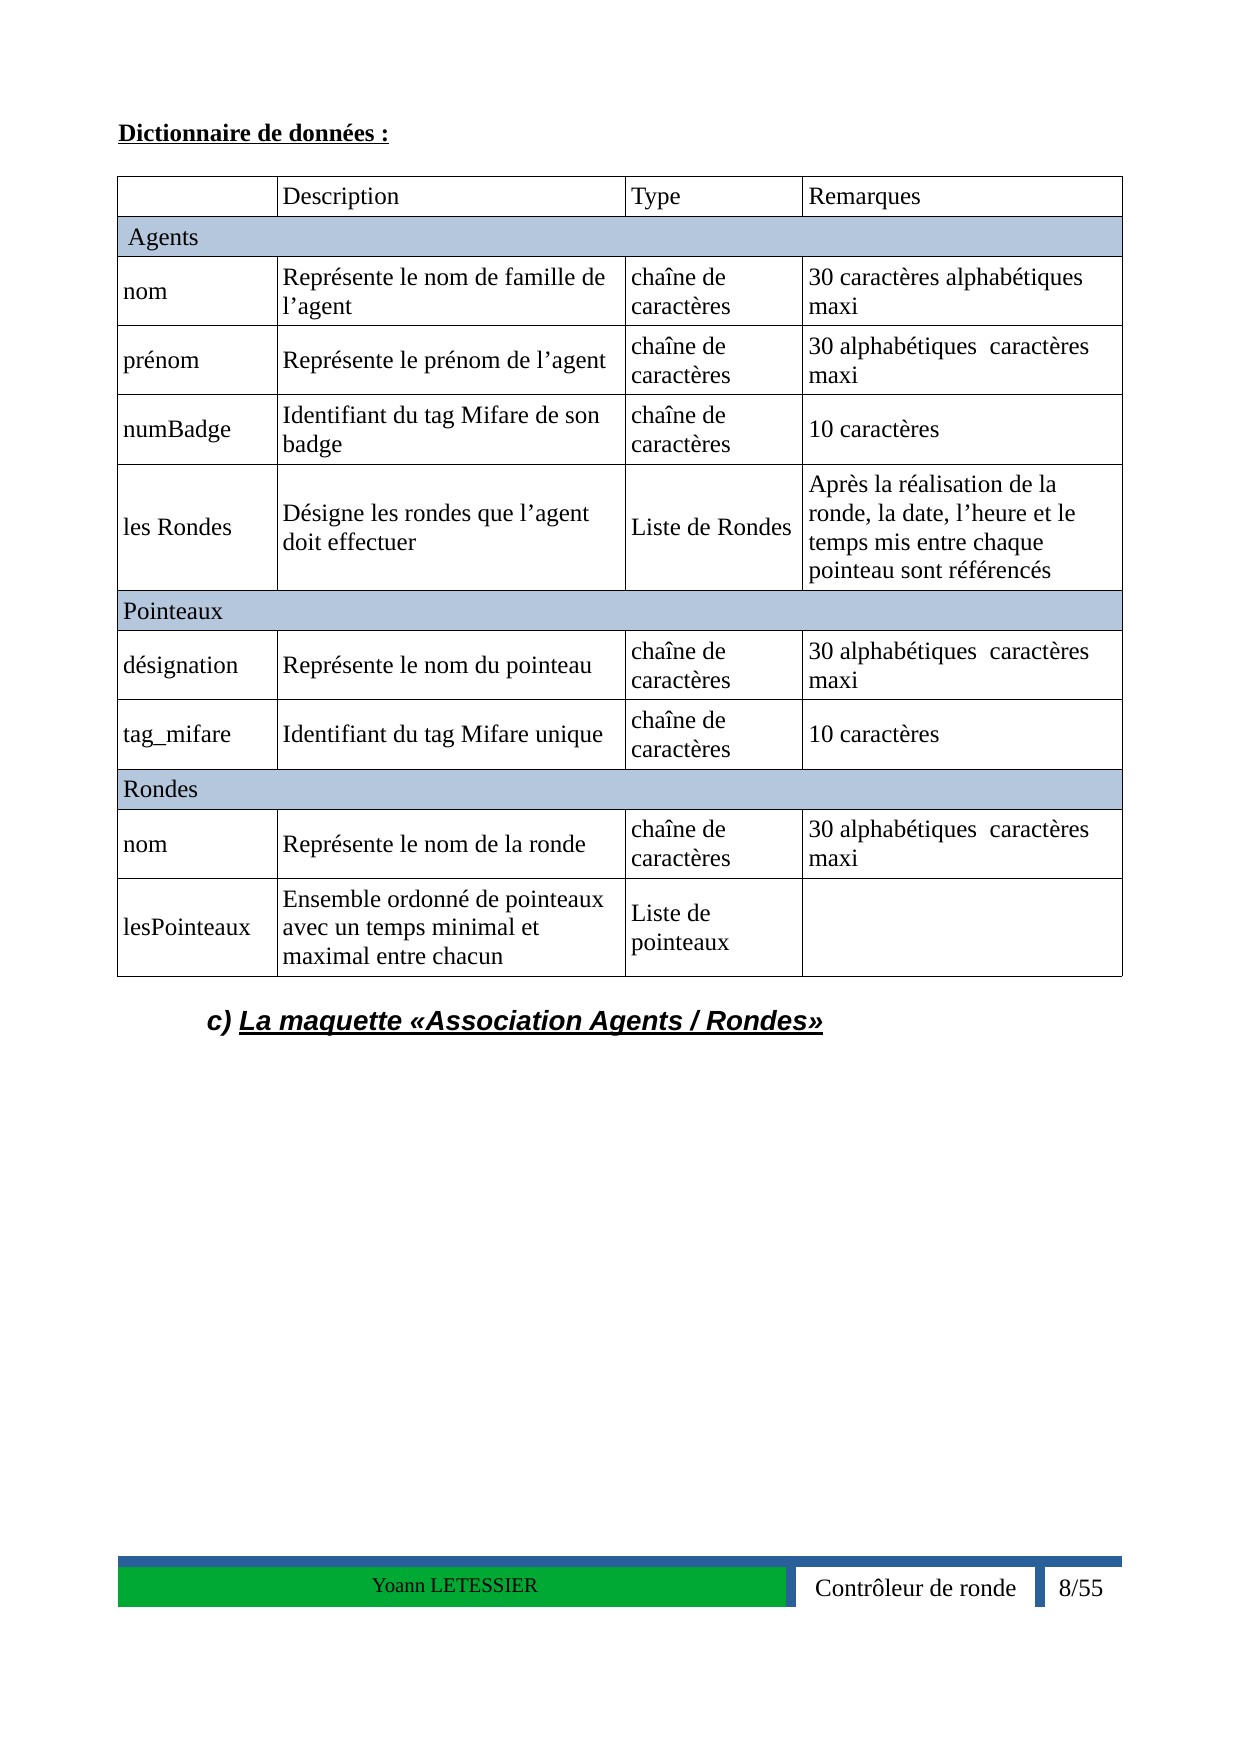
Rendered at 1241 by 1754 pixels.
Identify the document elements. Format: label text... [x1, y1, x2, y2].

table_cell 30 alphabétiques caractères maxi [803, 326, 1122, 394]
table_cell nom [118, 810, 277, 878]
table_cell chaîne de caractères [626, 631, 802, 699]
table_cell Liste de pointeaux [626, 879, 802, 976]
table_header Description [278, 177, 625, 216]
table_cell 30 alphabétiques caractères maxi [803, 631, 1122, 699]
table_cell chaîne de caractères [626, 395, 802, 463]
table_cell Liste de Rondes [626, 465, 802, 590]
table_cell chaîne de caractères [626, 810, 802, 878]
table_cell Représente le nom de la ronde [278, 810, 625, 878]
table_cell lesPointeaux [118, 879, 277, 976]
table_cell Rondes [118, 770, 1122, 809]
table_cell Identifiant du tag Mifare unique [278, 700, 625, 768]
table_cell chaîne de caractères [626, 326, 802, 394]
subtitle La maquette «Association Agents / Rondes» [118, 1004, 1122, 1036]
table_cell Représente le nom de famille de l’agent [278, 257, 625, 325]
table_cell Représente le nom du pointeau [278, 631, 625, 699]
table_cell prénom [118, 326, 277, 394]
table_cell 30 caractères alphabétiques maxi [803, 257, 1122, 325]
table_cell Désigne les rondes que l’agent doit effectuer [278, 465, 625, 590]
table_header Remarques [803, 177, 1122, 216]
table_cell Ensemble ordonné de pointeaux avec un temps minimal et maximal entre chacun [278, 879, 625, 976]
table_cell les Rondes [118, 465, 277, 590]
table_header Type [626, 177, 802, 216]
table_cell numBadge [118, 395, 277, 463]
table_cell [803, 879, 1122, 976]
text Dictionnaire de données : [118, 118, 1122, 147]
table_cell Après la réalisation de la ronde, la date, l’heure et le temps mis entre chaque pointeau sont référencés [803, 465, 1122, 590]
table_cell 10 caractères [803, 395, 1122, 463]
table_cell Identifiant du tag Mifare de son badge [278, 395, 625, 463]
table_cell Pointeaux [118, 591, 1122, 630]
table_cell chaîne de caractères [626, 257, 802, 325]
table_cell 10 caractères [803, 700, 1122, 768]
table_cell nom [118, 257, 277, 325]
table_cell Représente le prénom de l’agent [278, 326, 625, 394]
table_cell 30 alphabétiques caractères maxi [803, 810, 1122, 878]
table_cell désignation [118, 631, 277, 699]
table_header [118, 177, 277, 216]
table_cell Agents [118, 217, 1122, 256]
table_cell chaîne de caractères [626, 700, 802, 768]
table_cell tag_mifare [118, 700, 277, 768]
